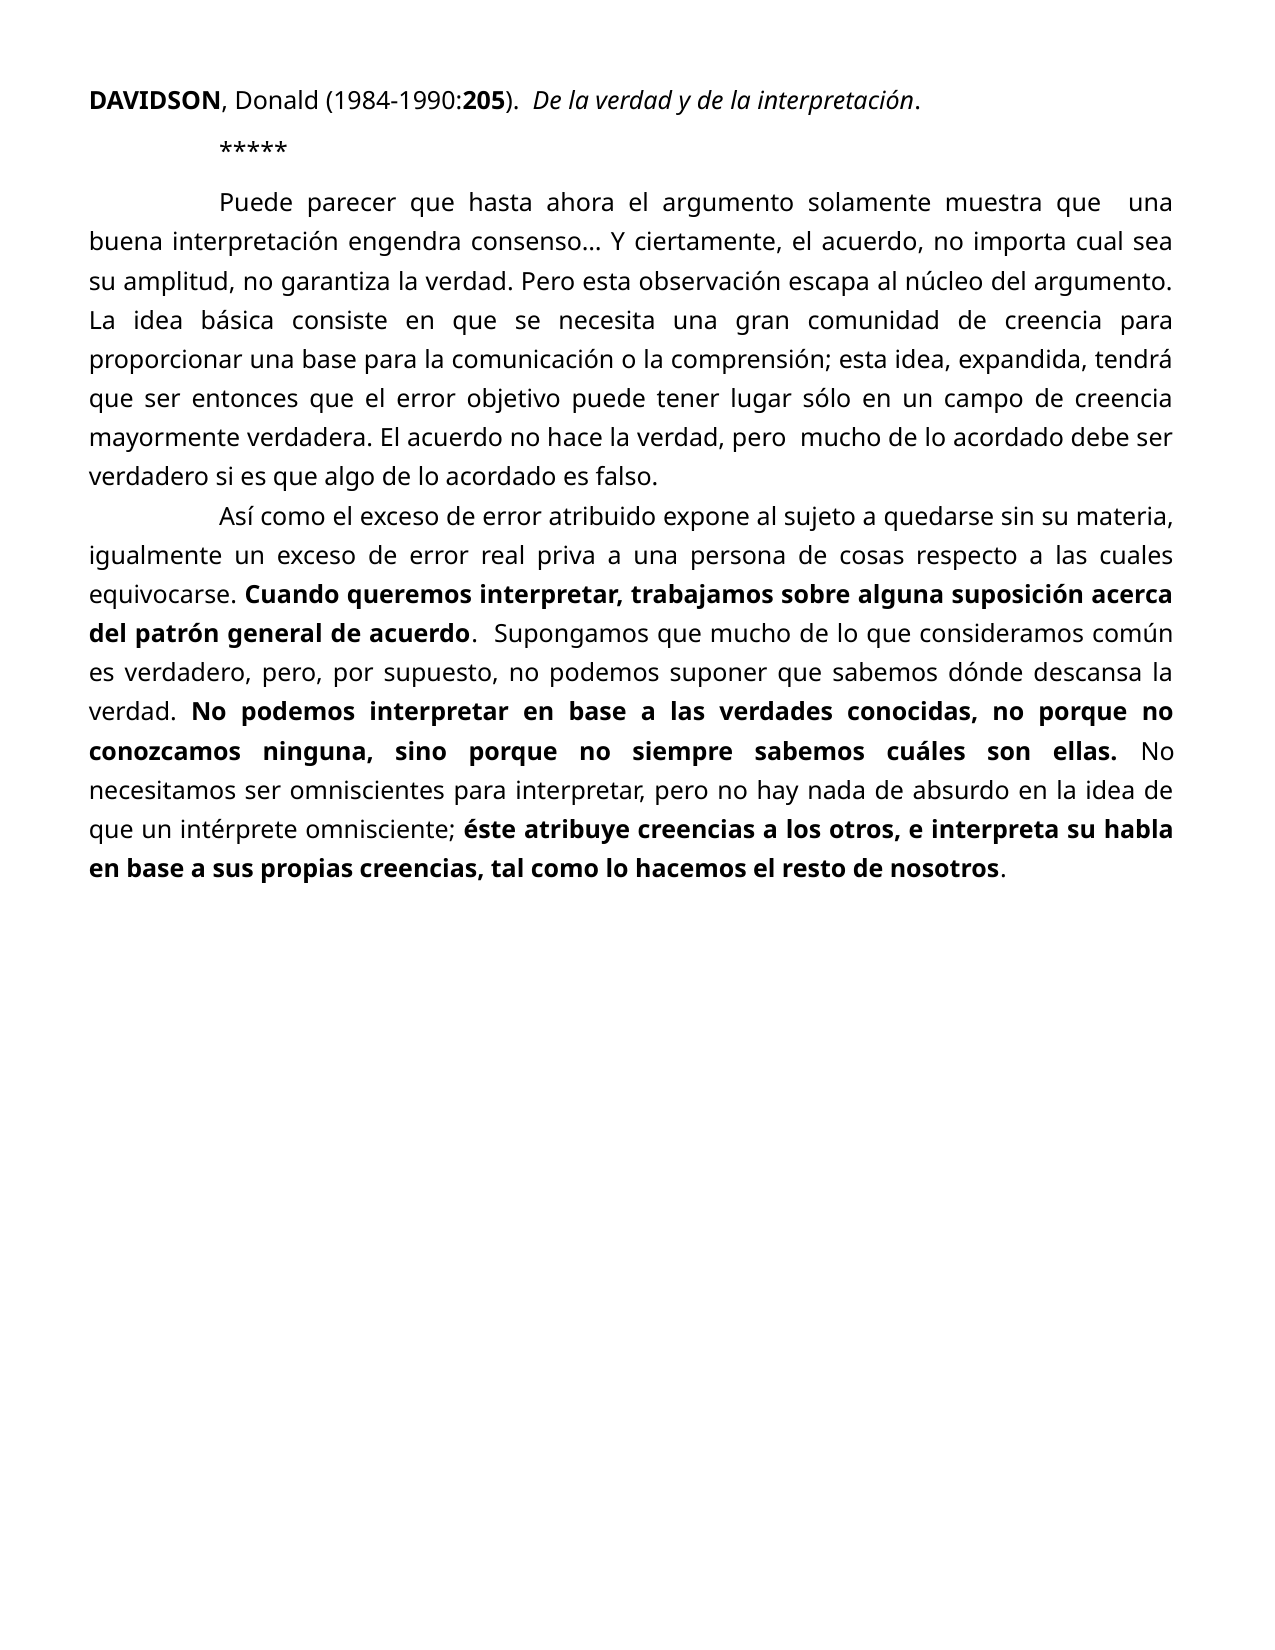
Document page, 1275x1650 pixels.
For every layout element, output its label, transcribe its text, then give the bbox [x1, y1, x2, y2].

text DAVIDSON, Donald (1984-1990:205). De la verdad y de la interpretación. ***** [88, 83, 1174, 168]
text Puede parecer que hasta ahora el argumento solamente muestra que una buena interpretación engendra consenso… Y ciertamente, el acuerdo, no importa cual sea su amplitud, no garantiza la verdad. Pero esta observación escapa al núcleo del argumento. La idea básica consiste en que se necesita una gran comunidad de creencia para proporcionar una base para la comunicación o la comprensión; esta idea, expandida, tendrá que ser entonces que el error objetivo puede tener lugar sólo en un campo de creencia mayormente verdadera. El acuerdo no hace la verdad, pero mucho de lo acordado debe ser verdadero si es que algo de lo acordado es falso. [88, 185, 1174, 493]
text Así como el exceso de error atribuido expone al sujeto a quedarse sin su materia, igualmente un exceso de error real priva a una persona de cosas respecto a las cuales equivocarse. Cuando queremos interpretar, trabajamos sobre alguna suposición acerca del patrón general de acuerdo. Supongamos que mucho de lo que consideramos común es verdadero, pero, por supuesto, no podemos suponer que sabemos dónde descansa la verdad. No podemos interpretar en base a las verdades conocidas, no porque no conozcamos ninguna, sino porque no siempre sabemos cuáles son ellas. No necesitamos ser omniscientes para interpretar, pero no hay nada de absurdo en la idea de que un intérprete omnisciente; éste atribuye creencias a los otros, e interpreta su habla en base a sus propias creencias, tal como lo hacemos el resto de nosotros. [88, 498, 1174, 885]
